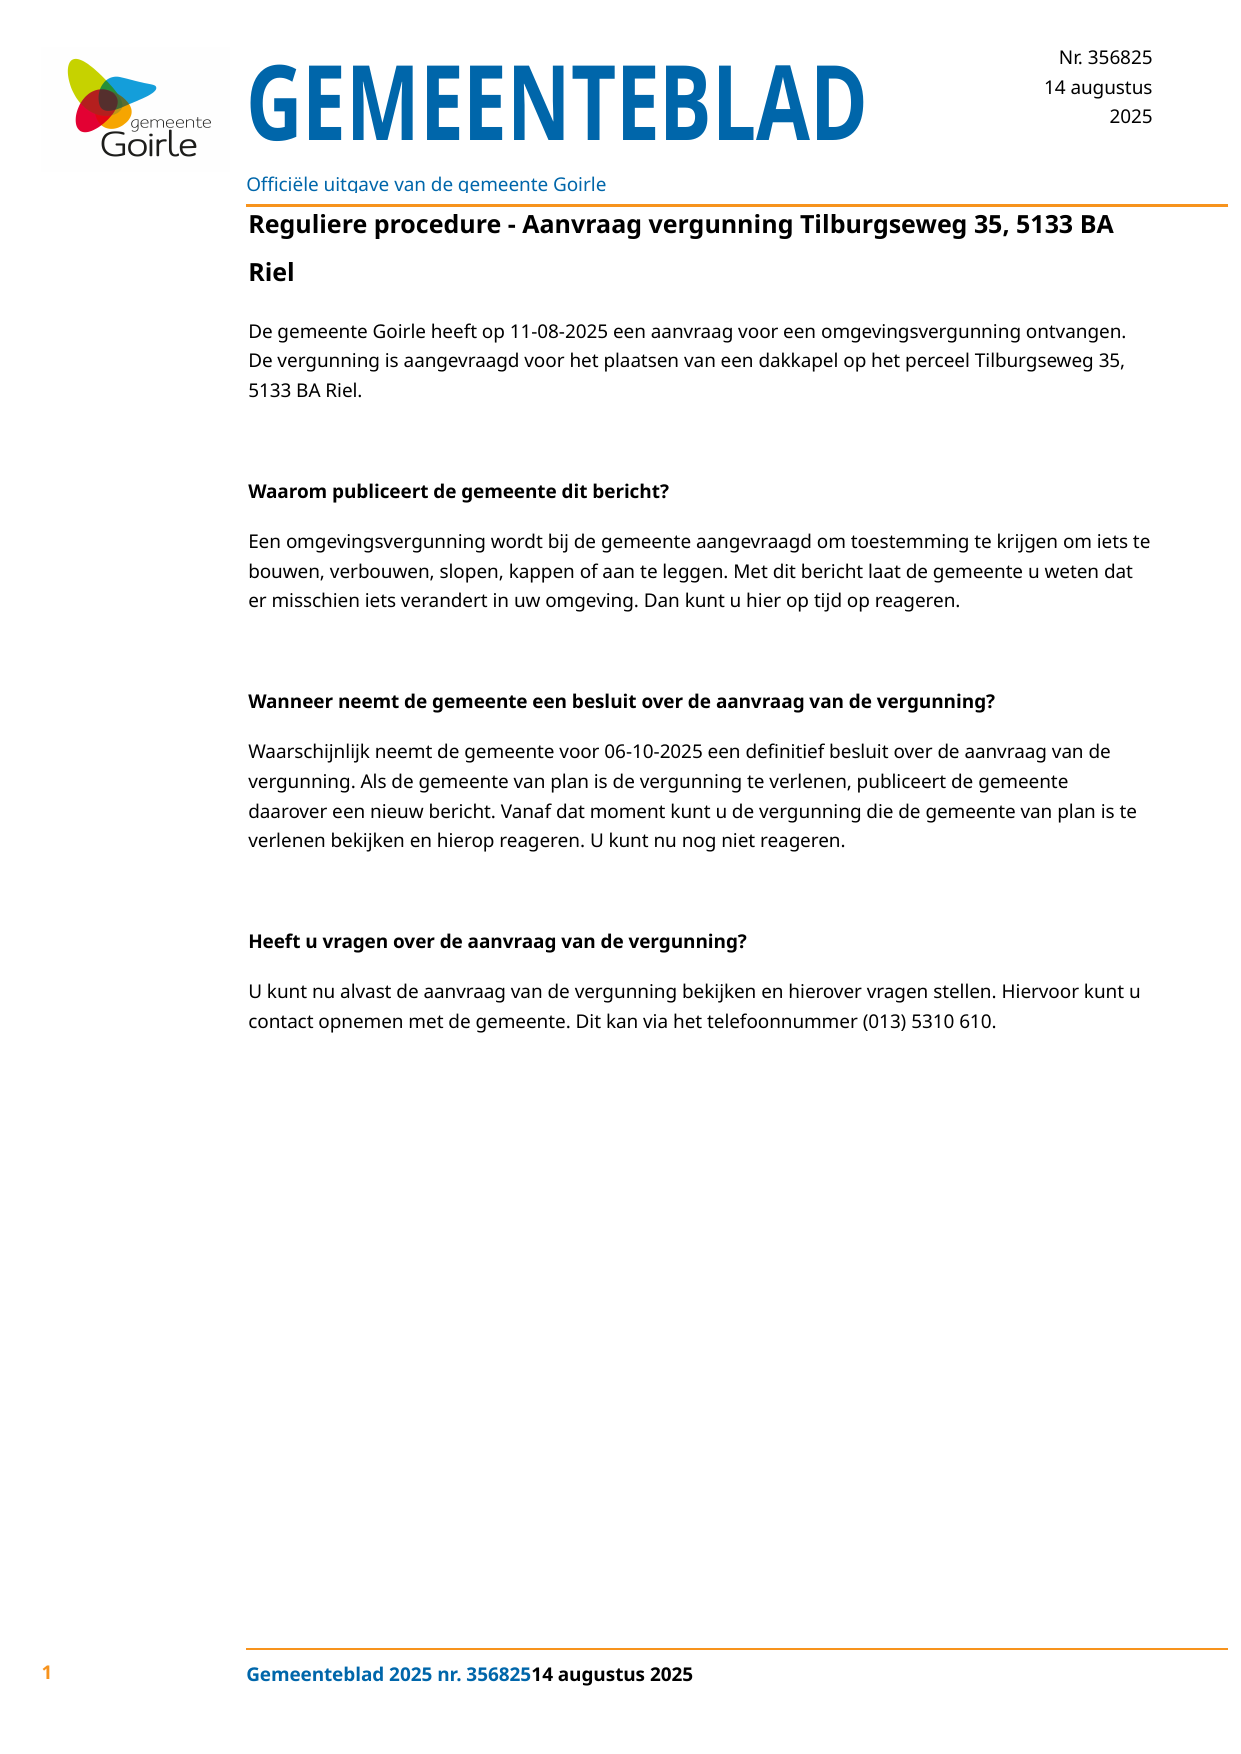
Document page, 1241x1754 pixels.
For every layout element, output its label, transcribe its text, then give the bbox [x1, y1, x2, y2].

text U kunt nu alvast de aanvraag van de vergunning bekijken en hierover vragen stellen. Hiervoor kunt u contact opnemen met de gemeente. Dit kan via het telefoonnummer (013) 5310 610. [248, 979, 1152, 1034]
text Waarom publiceert de gemeente dit bericht? [248, 478, 1152, 504]
text Een omgevingsvergunning wordt bij de gemeente aangevraagd om toestemming te krijgen om iets te bouwen, verbouwen, slopen, kappen of aan te leggen. Met dit bericht laat de gemeente u weten dat er misschien iets verandert in uw omgeving. Dan kunt u hier op tijd op reageren. [248, 528, 1152, 613]
text De gemeente Goirle heeft op 11-08-2025 een aanvraag voor een omgevingsvergunning ontvangen. De vergunning is aangevraagd voor het plaatsen van een dakkapel op het perceel Tilburgseweg 35, 5133 BA Riel. [248, 318, 1152, 403]
text Waarschijnlijk neemt de gemeente voor 06-10-2025 een definitief besluit over de aanvraag van de vergunning. Als de gemeente van plan is de vergunning te verlenen, publiceert de gemeente daarover een nieuw bericht. Vanaf dat moment kunt u de vergunning die de gemeente van plan is te verlenen bekijken en hierop reageren. U kunt nu nog niet reageren. [248, 739, 1152, 853]
text Reguliere procedure - Aanvraag vergunning Tilburgseweg 35, 5133 BA Riel [248, 207, 1152, 288]
text Heeft u vragen over de aanvraag van de vergunning? [248, 928, 1152, 954]
picture [41, 47, 231, 172]
text Wanneer neemt de gemeente een besluit over de aanvraag van de vergunning? [248, 688, 1152, 714]
